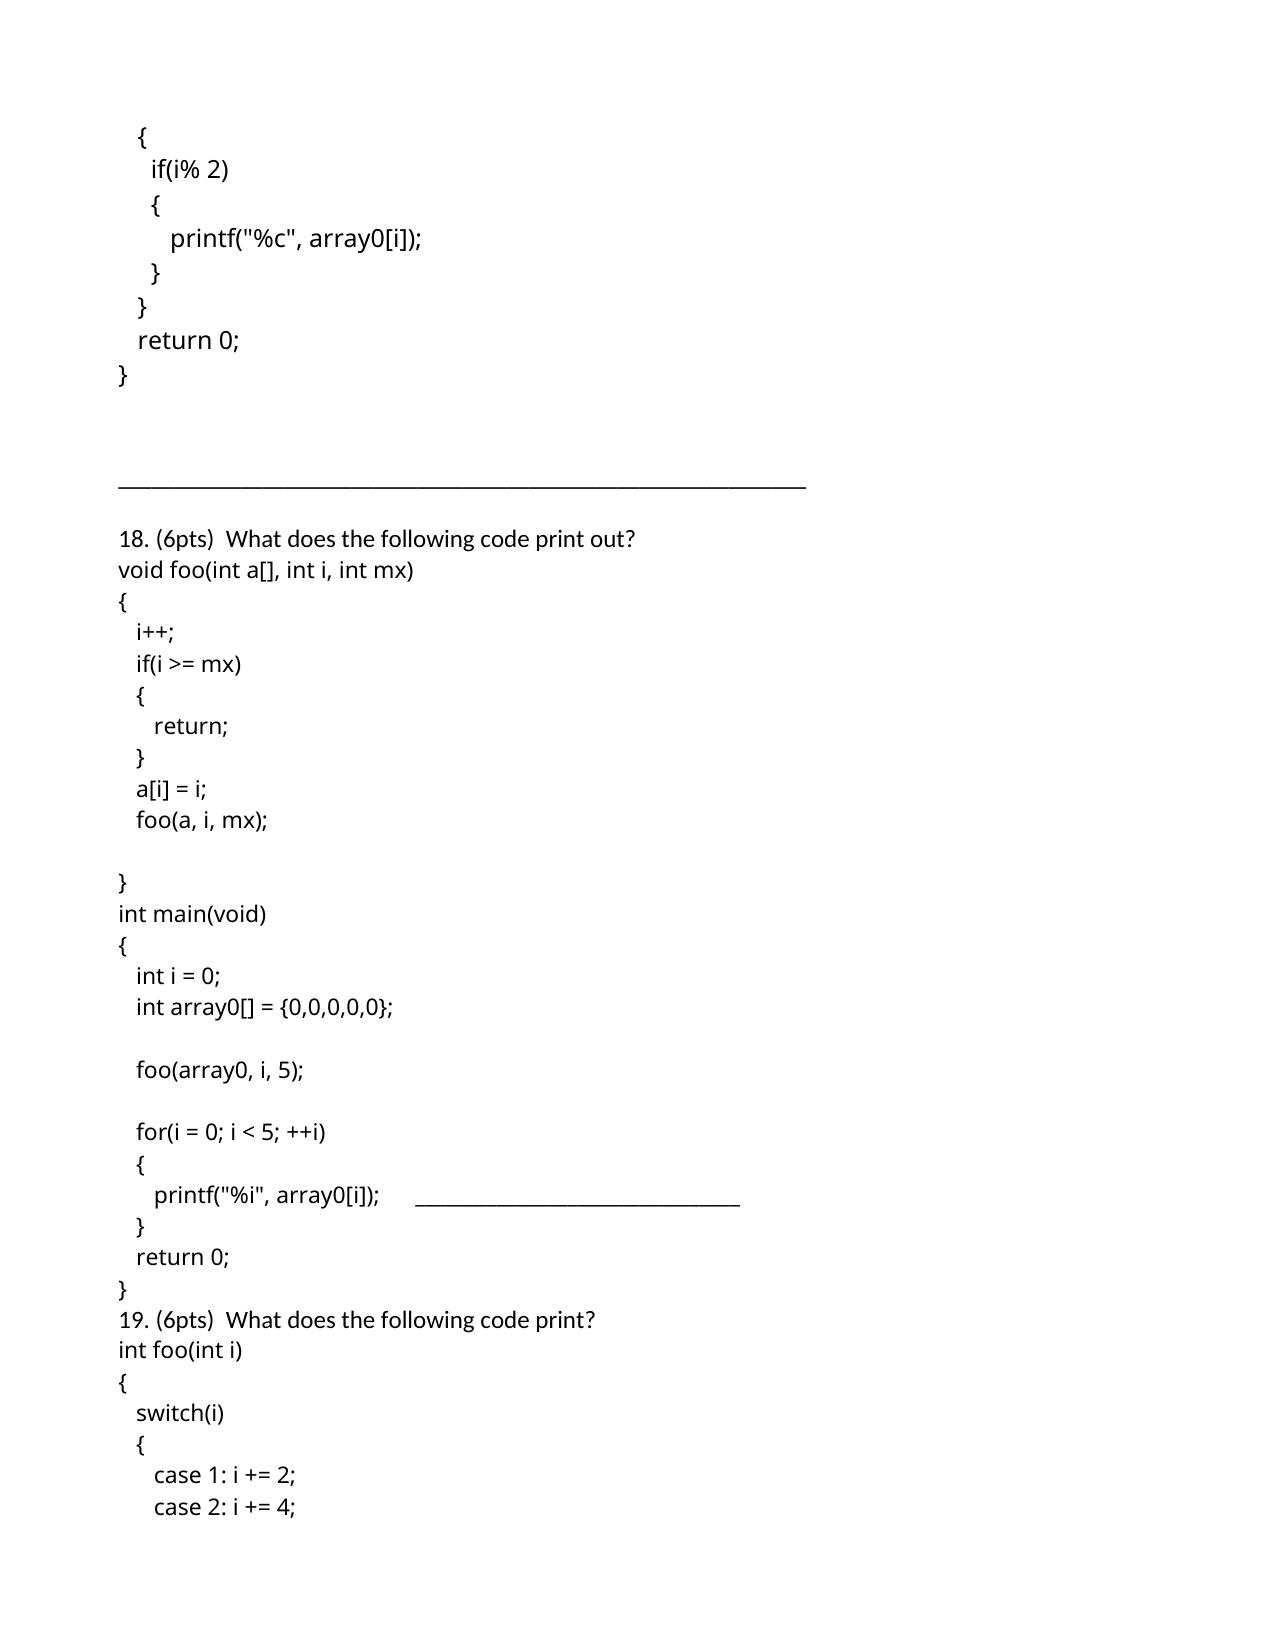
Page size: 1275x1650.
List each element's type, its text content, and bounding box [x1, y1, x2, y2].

text int foo(int i) [118, 1334, 1157, 1366]
text { [118, 118, 1157, 152]
text foo(array0, i, 5); [118, 1054, 1157, 1085]
text int main(void) [118, 898, 1157, 929]
text { [118, 1366, 1157, 1397]
text 18. (6pts) What does the following code print out? [118, 523, 1157, 554]
text { [118, 585, 1157, 616]
text case 1: i += 2; [118, 1459, 1157, 1491]
text } [118, 254, 1157, 288]
text return 0; [118, 322, 1157, 357]
text } [118, 1273, 1157, 1304]
text printf("%c", array0[i]); [118, 220, 1157, 254]
text { [118, 1148, 1157, 1179]
text ______________________________________________________________ [118, 459, 1157, 493]
text switch(i) [118, 1397, 1157, 1428]
text return 0; [118, 1241, 1157, 1273]
text { [118, 1428, 1157, 1459]
text int i = 0; [118, 960, 1157, 991]
text { [118, 186, 1157, 220]
text if(i >= mx) [118, 648, 1157, 679]
text foo(a, i, mx); [118, 804, 1157, 835]
text } [118, 1210, 1157, 1241]
text void foo(int a[], int i, int mx) [118, 554, 1157, 585]
text i++; [118, 616, 1157, 648]
text } [118, 741, 1157, 773]
text } [118, 288, 1157, 322]
text case 2: i += 4; [118, 1491, 1157, 1522]
text } [118, 357, 1157, 391]
text a[i] = i; [118, 773, 1157, 804]
text printf("%i", array0[i]); ________________________________ [118, 1179, 1157, 1210]
text return; [118, 710, 1157, 741]
text for(i = 0; i < 5; ++i) [118, 1116, 1157, 1148]
text { [118, 929, 1157, 960]
text if(i% 2) [118, 152, 1157, 186]
text int array0[] = {0,0,0,0,0}; [118, 991, 1157, 1023]
text } [118, 866, 1157, 898]
text 19. (6pts) What does the following code print? [118, 1304, 1157, 1334]
text { [118, 679, 1157, 710]
